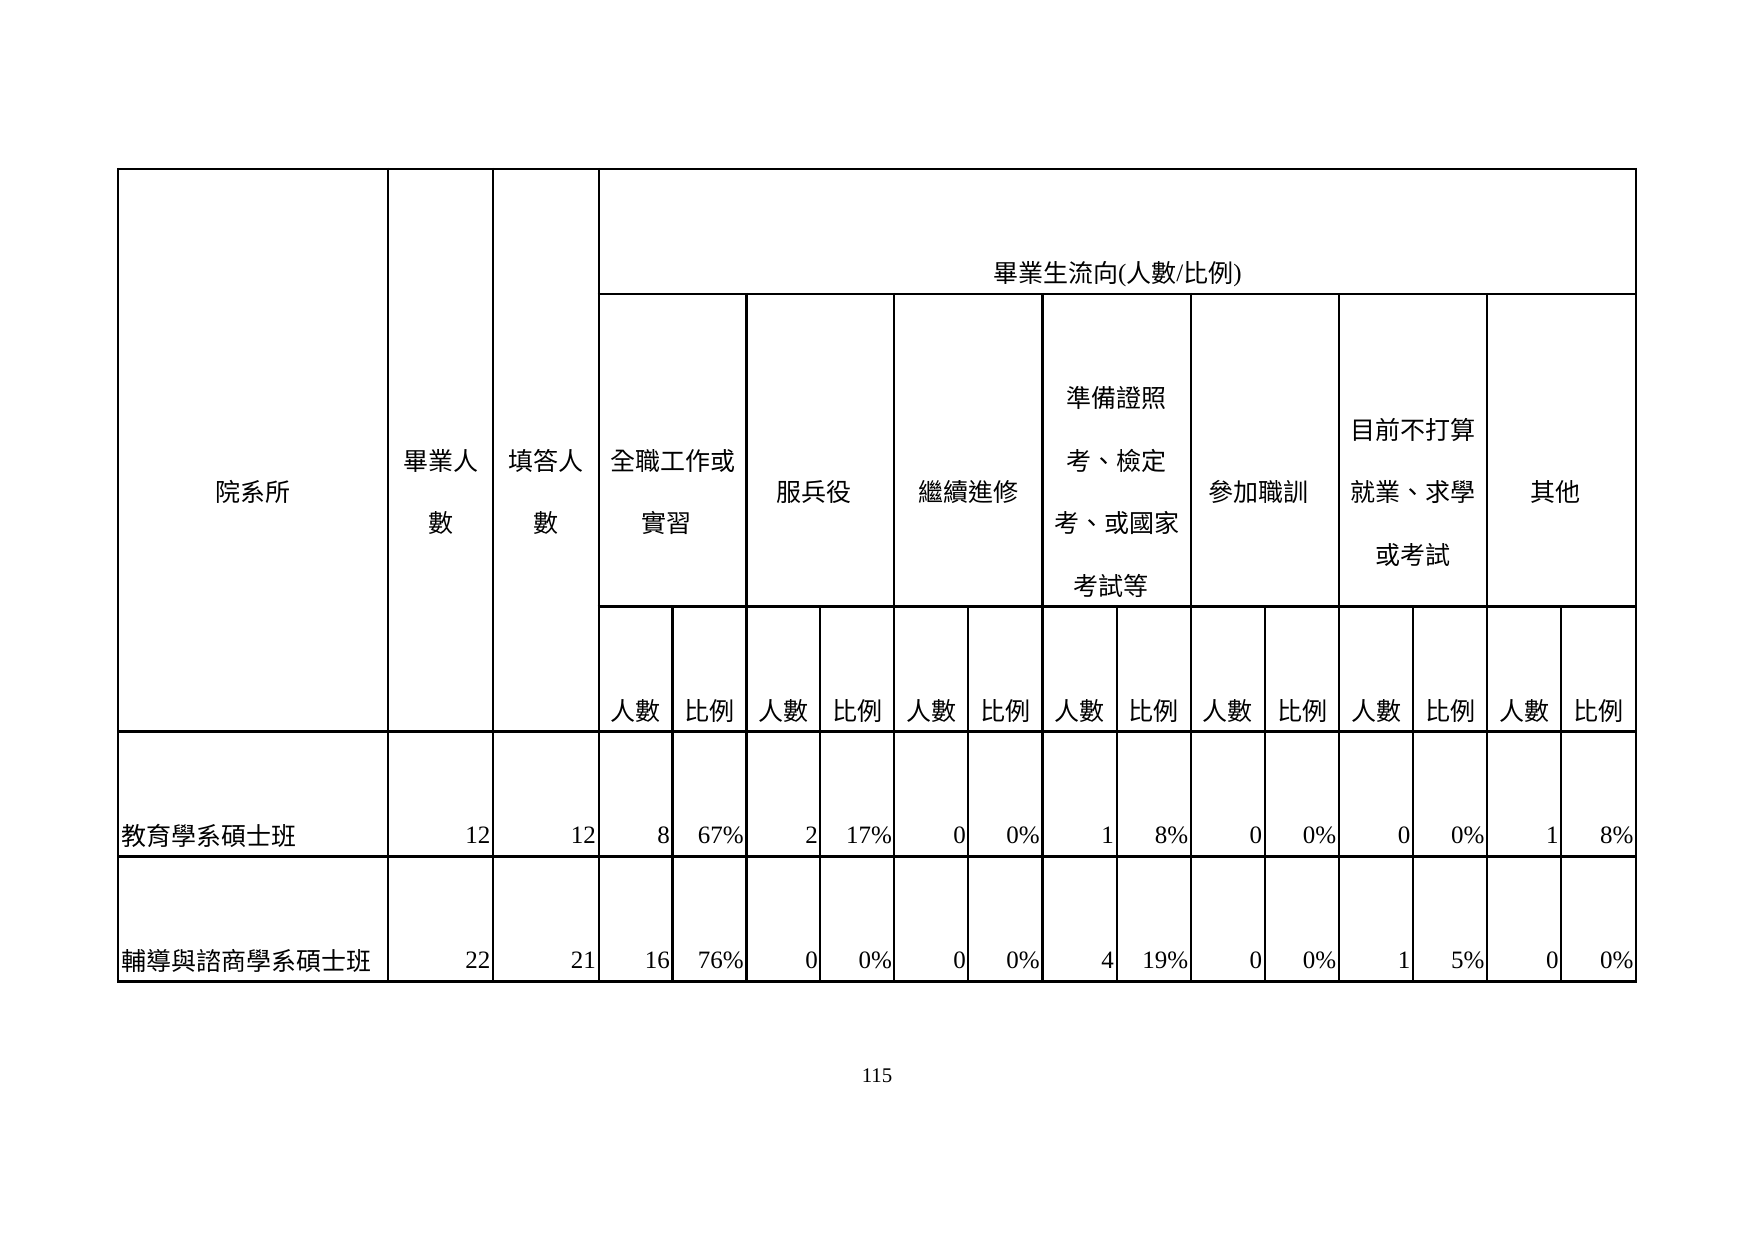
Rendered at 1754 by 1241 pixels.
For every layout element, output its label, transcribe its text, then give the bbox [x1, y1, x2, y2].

table_cell 0 [748, 858, 819, 980]
table_cell 8% [1118, 733, 1190, 855]
table_cell 0 [895, 733, 967, 855]
table_cell 比例 [1562, 608, 1635, 730]
table_cell 0% [821, 858, 893, 980]
table_cell 1 [1044, 733, 1116, 855]
table_header 院系所 [119, 170, 387, 730]
table_cell 0% [1414, 733, 1486, 855]
table_cell 參加職訓 [1192, 295, 1338, 605]
table_cell 17% [821, 733, 893, 855]
table_cell 22 [389, 858, 492, 980]
table_header 畢業人數 [389, 170, 492, 730]
table_cell 人數 [1488, 608, 1560, 730]
table_cell 0% [969, 858, 1041, 980]
table_cell 0% [1562, 858, 1635, 980]
table_cell 0% [1266, 733, 1338, 855]
table_cell 0% [1266, 858, 1338, 980]
table_cell 教育學系碩士班 [119, 733, 387, 855]
table_cell 2 [748, 733, 819, 855]
table_cell 0 [1192, 858, 1264, 980]
table_cell 人數 [1192, 608, 1264, 730]
table_cell 12 [389, 733, 492, 855]
table_cell 1 [1340, 858, 1412, 980]
table_cell 16 [600, 858, 671, 980]
table_header 畢業生流向(人數/比例) [600, 170, 1635, 293]
table_cell 76% [674, 858, 745, 980]
table_cell 0 [1192, 733, 1264, 855]
table_cell 比例 [1118, 608, 1190, 730]
table_cell 比例 [969, 608, 1041, 730]
table_cell 人數 [1340, 608, 1412, 730]
table_cell 12 [494, 733, 598, 855]
table_cell 0 [1340, 733, 1412, 855]
table_cell 比例 [674, 608, 745, 730]
table_cell 目前不打算就業、求學或考試 [1340, 295, 1486, 605]
table_cell 人數 [1044, 608, 1116, 730]
table_cell 其他 [1488, 295, 1635, 605]
table_cell 67% [674, 733, 745, 855]
table_cell 繼續進修 [895, 295, 1041, 605]
table_cell 8% [1562, 733, 1635, 855]
table_cell 1 [1488, 733, 1560, 855]
table_cell 比例 [1414, 608, 1486, 730]
table_cell 5% [1414, 858, 1486, 980]
table_cell 人數 [600, 608, 671, 730]
table_cell 19% [1118, 858, 1190, 980]
table_cell 服兵役 [748, 295, 893, 605]
table_cell 比例 [1266, 608, 1338, 730]
table_cell 全職工作或實習 [600, 295, 745, 605]
table_cell 0% [969, 733, 1041, 855]
table_header 填答人數 [494, 170, 598, 730]
table_cell 人數 [748, 608, 819, 730]
table_cell 8 [600, 733, 671, 855]
table_cell 4 [1044, 858, 1116, 980]
table_cell 比例 [821, 608, 893, 730]
table_cell 準備證照考、檢定考、或國家考試等 [1044, 295, 1190, 605]
table_cell 人數 [895, 608, 967, 730]
table_cell 21 [494, 858, 598, 980]
table_cell 0 [895, 858, 967, 980]
table_cell 0 [1488, 858, 1560, 980]
table_cell 輔導與諮商學系碩士班 [119, 858, 387, 980]
